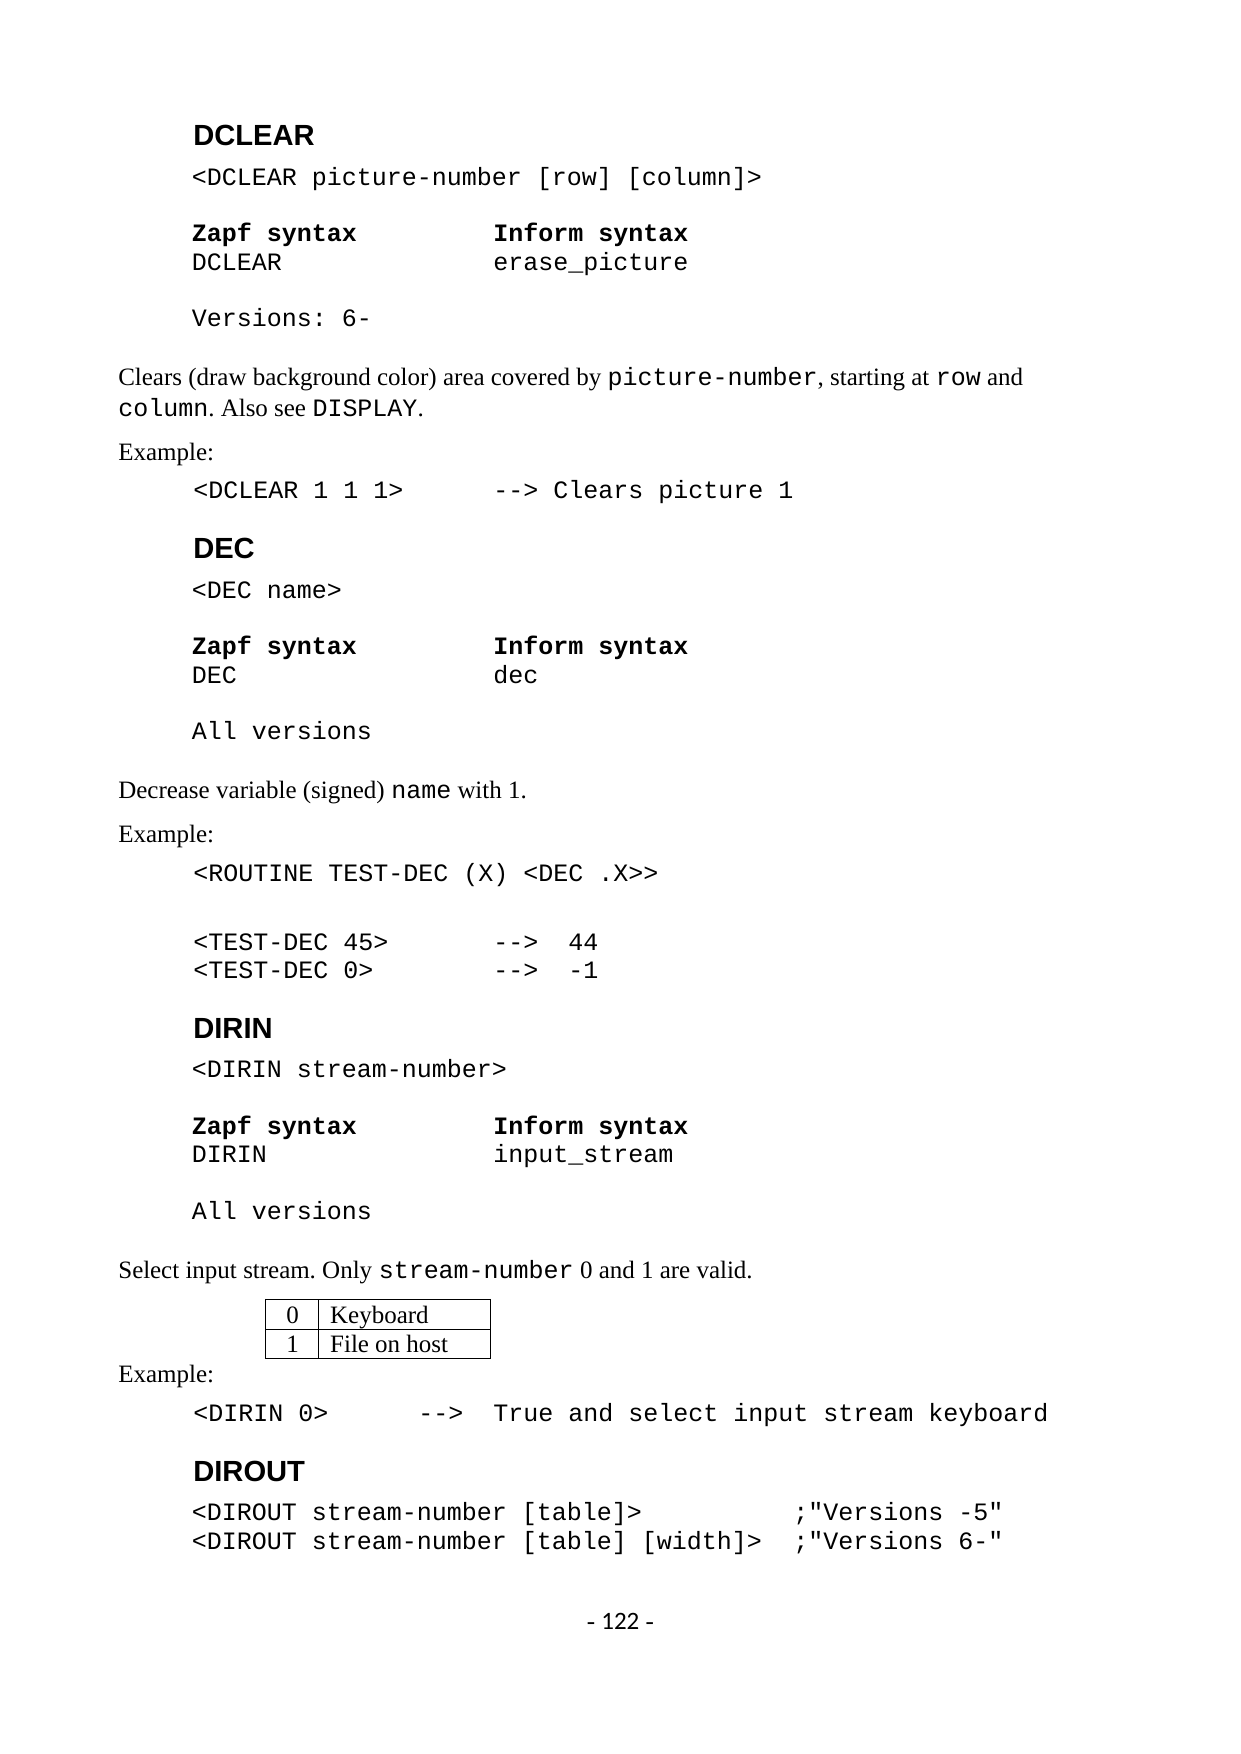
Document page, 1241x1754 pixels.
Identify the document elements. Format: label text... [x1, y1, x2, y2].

text <TEST-DEC 45> --> 44 <TEST-DEC 0> --> -1 [118, 901, 1122, 986]
subtitle DIRIN [118, 1011, 1122, 1044]
text DCLEAR erase_picture [192, 249, 1122, 277]
text Decrease variable (signed) name with 1. [118, 776, 1122, 806]
table_cell 1 [266, 1330, 318, 1358]
text <DEC name> [192, 577, 1122, 606]
text DEC dec [192, 662, 1122, 691]
table_header 0 [266, 1300, 318, 1328]
table_header Keyboard [319, 1300, 490, 1328]
text Zapf syntax Inform syntax [192, 1114, 1122, 1142]
subtitle DEC [118, 531, 1122, 565]
text Example: [118, 437, 1122, 465]
text All versions [192, 1199, 1122, 1227]
subtitle DIROUT [118, 1454, 1122, 1487]
text Zapf syntax Inform syntax [192, 221, 1122, 249]
text Example: [118, 1359, 1122, 1388]
subtitle DCLEAR [118, 118, 1122, 152]
text Clears (draw background color) area covered by picture-number, starting at row and column. Also see DISPLAY. [118, 362, 1122, 424]
text <DIRIN 0> --> True and select input stream keyboard [118, 1401, 1122, 1429]
text DIRIN input_stream [192, 1142, 1122, 1170]
table_cell File on host [319, 1330, 490, 1358]
text All versions [192, 719, 1122, 747]
text Example: [118, 819, 1122, 848]
text <ROUTINE TEST-DEC (X) <DEC .X>> [118, 860, 1122, 888]
text Select input stream. Only stream-number 0 and 1 are valid. [118, 1255, 1122, 1286]
text <DIRIN stream-number> [192, 1057, 1122, 1085]
text <DIROUT stream-number [table]> ;"Versions -5" <DIROUT stream-number [table] [width]> ;"Versions 6-" [192, 1500, 1122, 1557]
text <DCLEAR picture-number [row] [column]> [192, 164, 1122, 192]
text Versions: 6- [192, 306, 1122, 334]
text <DCLEAR 1 1 1> --> Clears picture 1 [118, 478, 1122, 506]
text Zapf syntax Inform syntax [192, 634, 1122, 662]
